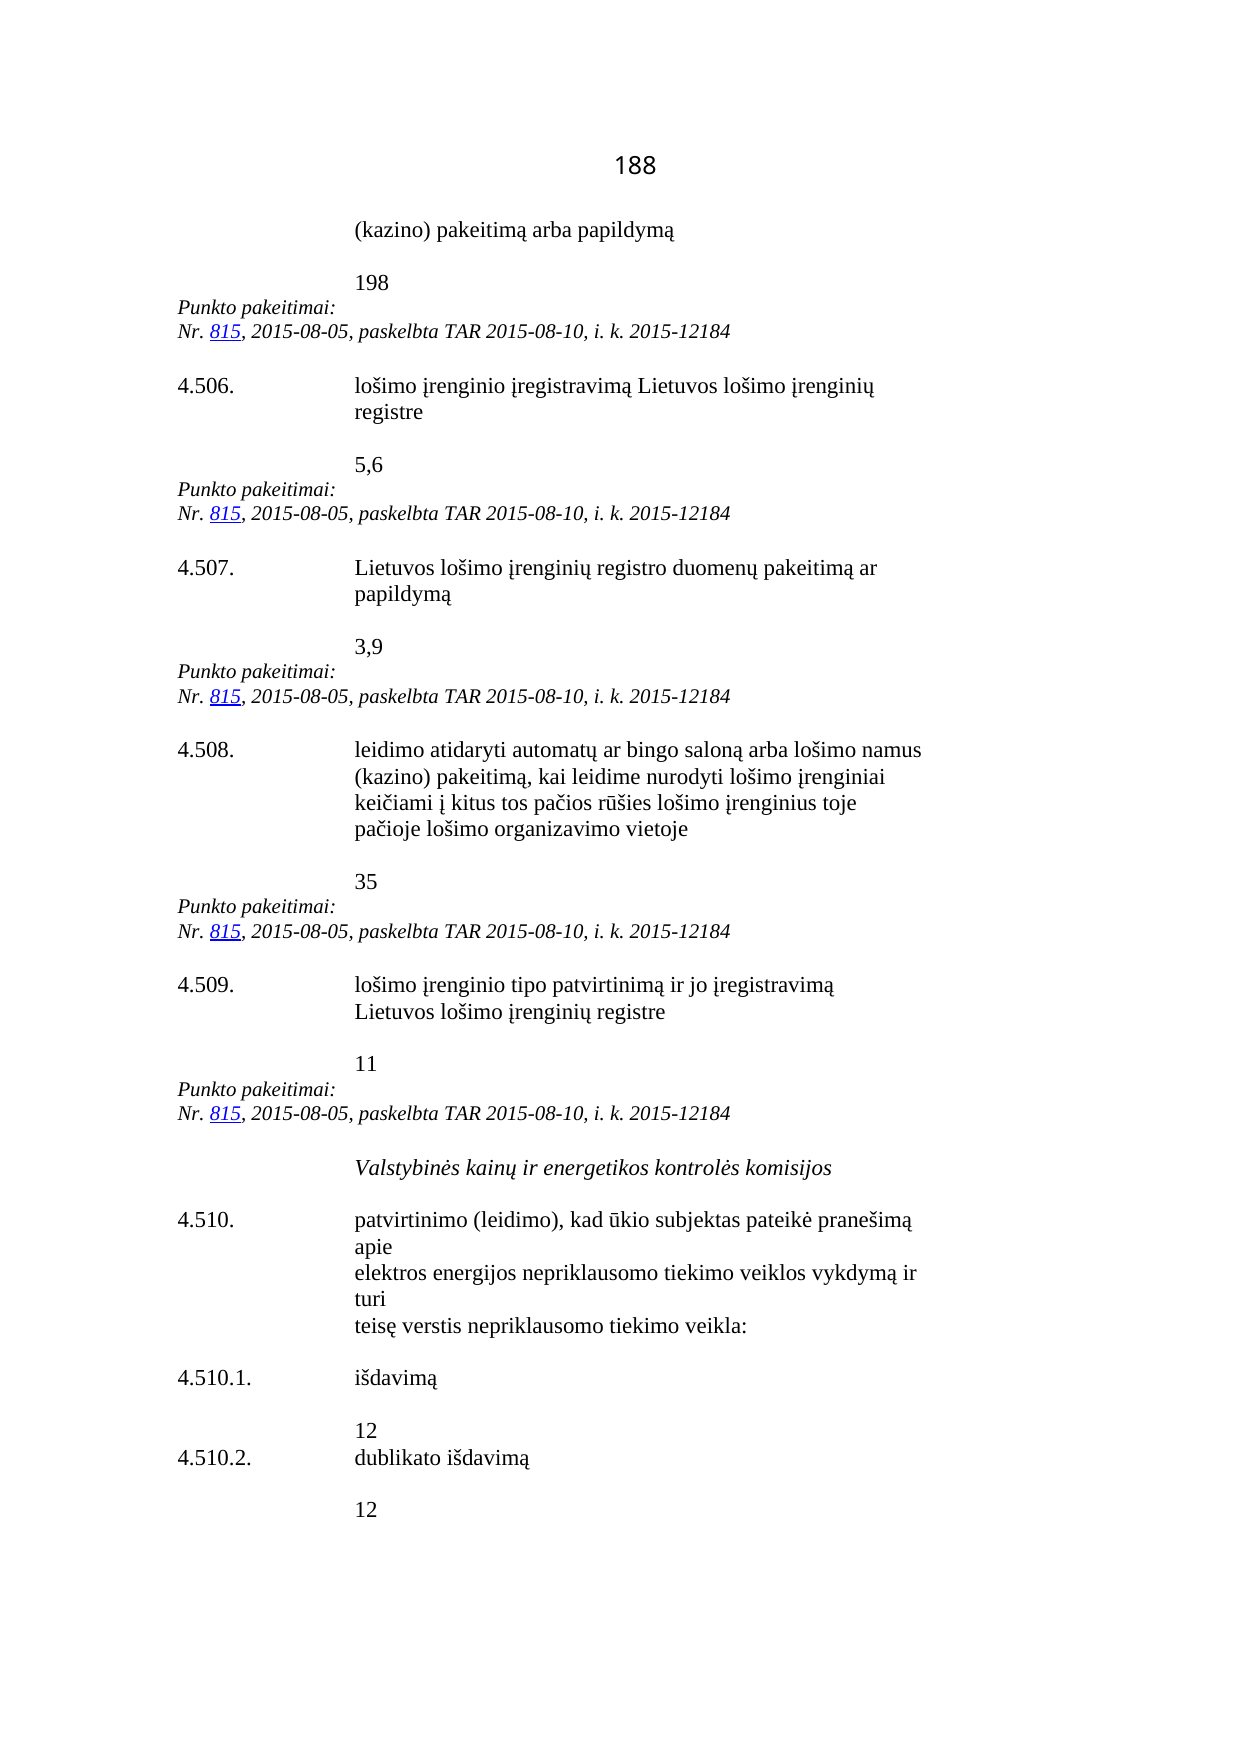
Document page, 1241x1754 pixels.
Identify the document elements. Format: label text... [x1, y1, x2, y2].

text 4.508. leidimo atidaryti automatų ar bingo saloną arba lošimo namus [177, 736, 945, 763]
text pačioje lošimo organizavimo vietoje 35 [354, 815, 945, 894]
text registre 5,6 [354, 398, 945, 477]
text 4.507. Lietuvos lošimo įrenginių registro duomenų pakeitimą ar [177, 554, 945, 580]
text 4.510.1. išdavimą 12 [177, 1364, 945, 1443]
text teisę verstis nepriklausomo tiekimo veikla: [354, 1312, 945, 1364]
text Valstybinės kainų ir energetikos kontrolės komisijos [354, 1154, 945, 1206]
text Nr. 815, 2015-08-05, paskelbta TAR 2015-08-10, i. k. 2015-12184 [177, 1101, 1093, 1125]
text 4.506. lošimo įrenginio įregistravimą Lietuvos lošimo įrenginių [177, 372, 945, 398]
text papildymą 3,9 [354, 580, 945, 659]
text Punkto pakeitimai: [177, 659, 1093, 683]
text Nr. 815, 2015-08-05, paskelbta TAR 2015-08-10, i. k. 2015-12184 [177, 319, 1093, 343]
text 4.510. patvirtinimo (leidimo), kad ūkio subjektas pateikė pranešimą apie [177, 1206, 945, 1259]
text Punkto pakeitimai: [177, 894, 1093, 918]
text (kazino) pakeitimą arba papildymą 198 [354, 216, 945, 295]
text Punkto pakeitimai: [177, 477, 1093, 501]
text Punkto pakeitimai: [177, 1077, 1093, 1101]
text 4.509. lošimo įrenginio tipo patvirtinimą ir jo įregistravimą [177, 971, 930, 998]
text Nr. 815, 2015-08-05, paskelbta TAR 2015-08-10, i. k. 2015-12184 [177, 683, 1093, 708]
text Nr. 815, 2015-08-05, paskelbta TAR 2015-08-10, i. k. 2015-12184 [177, 918, 1093, 943]
text Lietuvos lošimo įrenginių registre 11 [354, 998, 930, 1077]
text keičiami į kitus tos pačios rūšies lošimo įrenginius toje [354, 789, 945, 815]
text 4.510.2. dublikato išdavimą 12 [177, 1443, 945, 1523]
text (kazino) pakeitimą, kai leidime nurodyti lošimo įrenginiai [354, 763, 945, 789]
text Punkto pakeitimai: [177, 295, 1093, 319]
text Nr. 815, 2015-08-05, paskelbta TAR 2015-08-10, i. k. 2015-12184 [177, 501, 1093, 525]
text elektros energijos nepriklausomo tiekimo veiklos vykdymą ir turi [354, 1259, 945, 1312]
